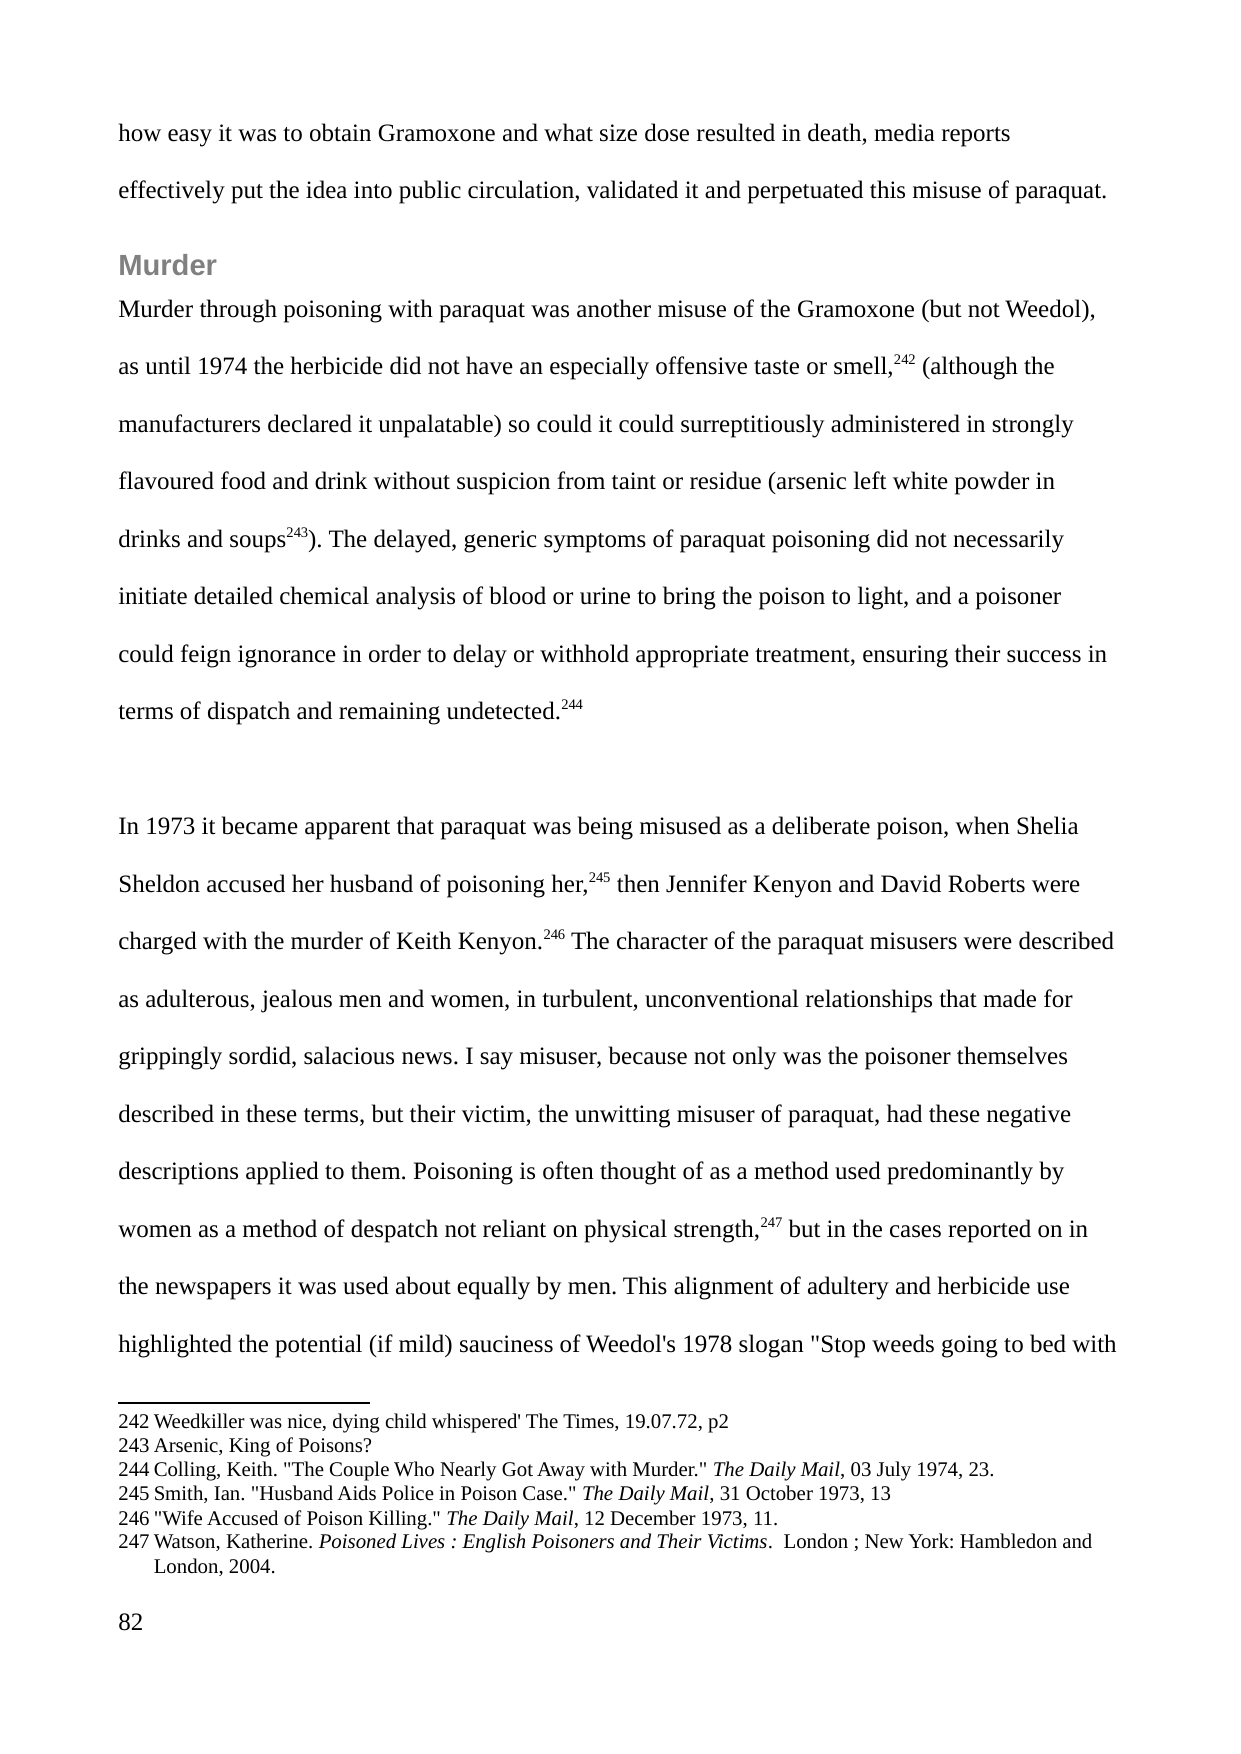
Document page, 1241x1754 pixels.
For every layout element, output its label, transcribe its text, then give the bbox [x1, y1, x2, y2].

text Colling, Keith. "The Couple Who Nearly Got Away with Murder." The Daily Mail, 03 July 1974, 23. [118, 1457, 1122, 1481]
text Murder through poisoning with paraquat was another misuse of the Gramoxone (but not Weedol), as until 1974 the herbicide did not have an especially offensive taste or smell, (although the manufacturers declared it unpalatable) so could it could surreptitiously administered in strongly flavoured food and drink without suspicion from taint or residue (arsenic left white powder in drinks and soups). The delayed, generic symptoms of paraquat poisoning did not necessarily initiate detailed chemical analysis of blood or urine to bring the poison to light, and a poisoner could feign ignorance in order to delay or withhold appropriate treatment, ensuring their success in terms of dispatch and remaining undetected. [118, 294, 1122, 725]
text In 1973 it became apparent that paraquat was being misused as a deliberate poison, when Shelia Sheldon accused her husband of poisoning her, then Jennifer Kenyon and David Roberts were charged with the murder of Keith Kenyon. The character of the paraquat misusers were described as adulterous, jealous men and women, in turbulent, unconventional relationships that made for grippingly sordid, salacious news. I say misuser, because not only was the poisoner themselves described in these terms, but their victim, the unwitting misuser of paraquat, had these negative descriptions applied to them. Poisoning is often thought of as a method used predominantly by women as a method of despatch not reliant on physical strength, but in the cases reported on in the newspapers it was used about equally by men. This alignment of adultery and herbicide use highlighted the potential (if mild) sauciness of Weedol's 1978 slogan "Stop weeds going to bed with [118, 811, 1122, 1357]
text Arsenic, King of Poisons? [118, 1433, 1122, 1457]
text how easy it was to obtain Gramoxone and what size dose resulted in death, media reports effectively put the idea into public circulation, validated it and perpetuated this misuse of paraquat. [118, 118, 1122, 204]
text Smith, Ian. "Husband Aids Police in Poison Case." The Daily Mail, 31 October 1973, 13 [118, 1481, 1122, 1505]
text "Wife Accused of Poison Killing." The Daily Mail, 12 December 1973, 11. [118, 1505, 1122, 1529]
subtitle Murder [118, 248, 1122, 281]
text Weedkiller was nice, dying child whispered' The Times, 19.07.72, p2 [118, 1409, 1122, 1433]
text Watson, Katherine. Poisoned Lives : English Poisoners and Their Victims. London ; New York: Hambledon and London, 2004. [118, 1529, 1122, 1578]
